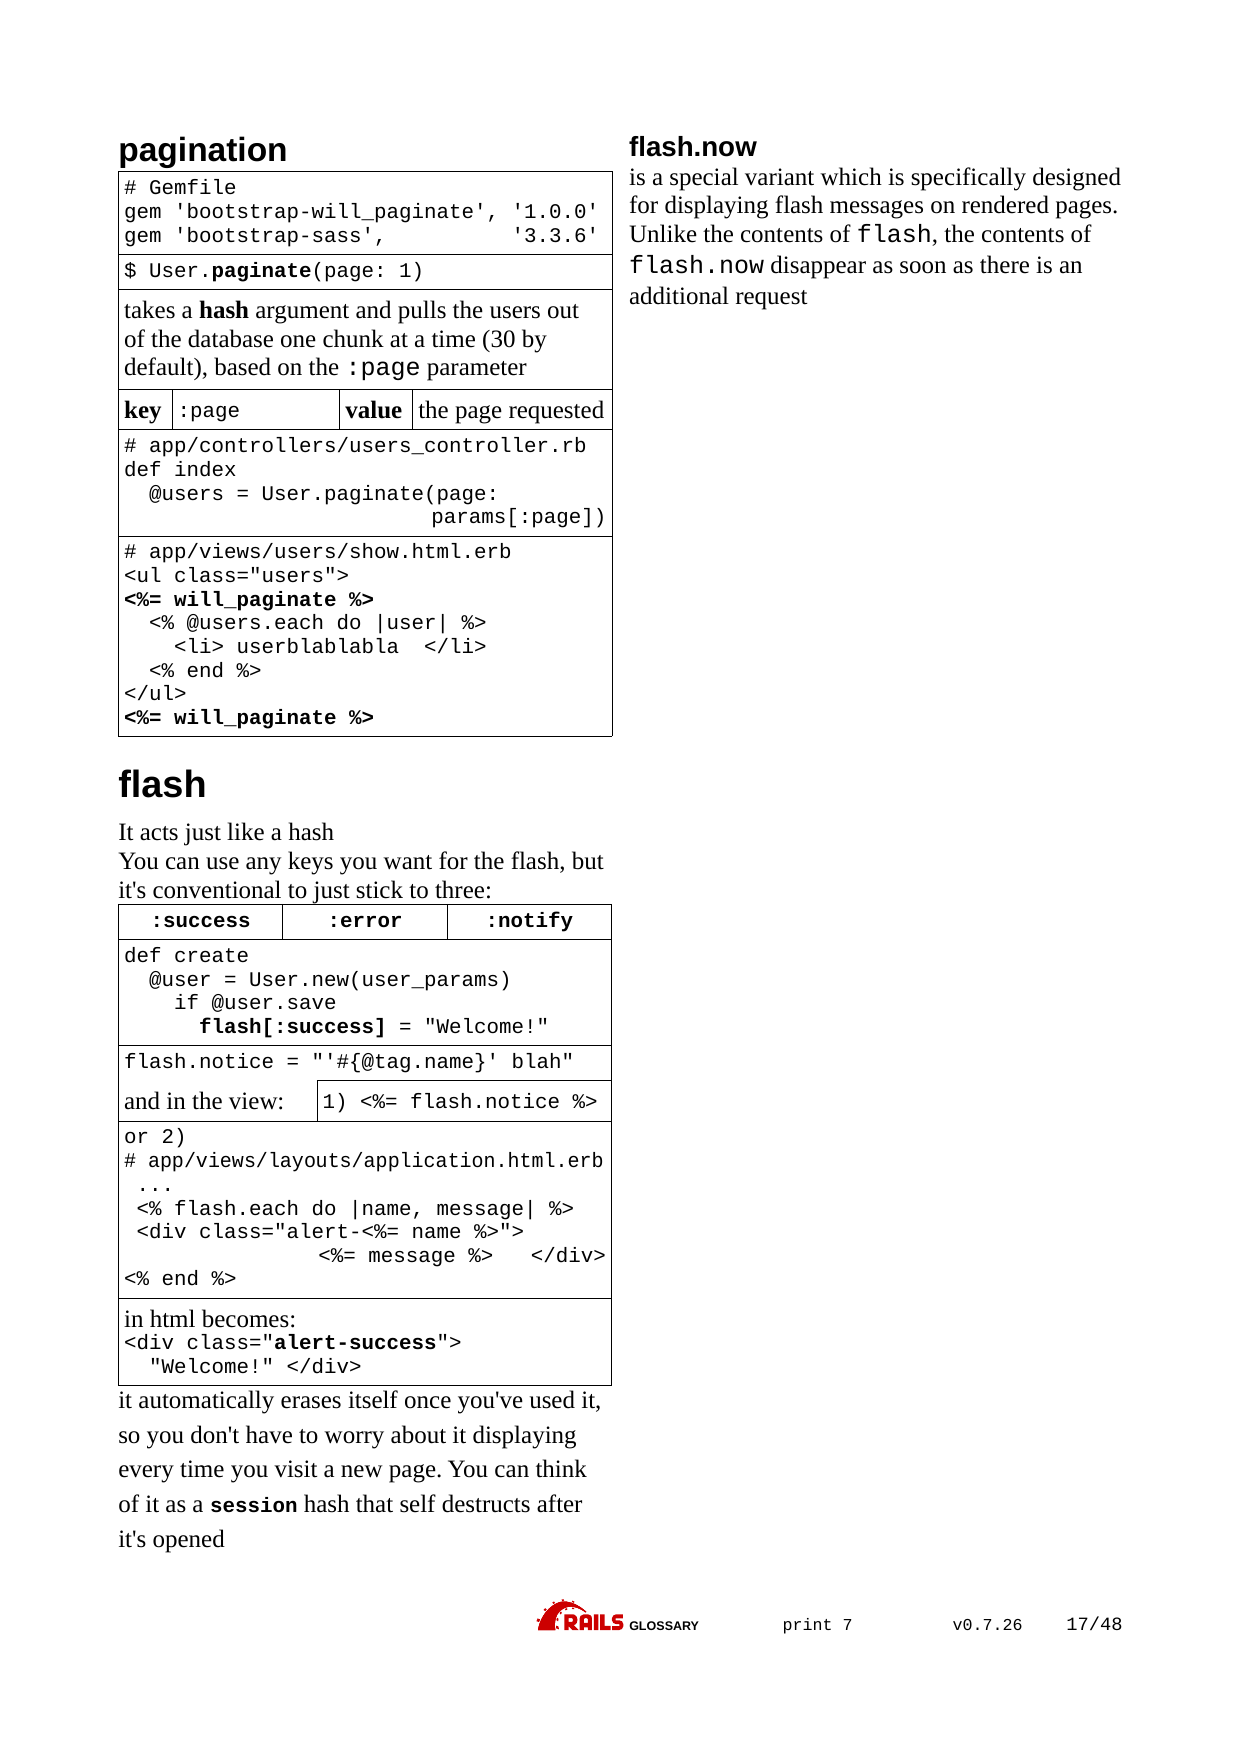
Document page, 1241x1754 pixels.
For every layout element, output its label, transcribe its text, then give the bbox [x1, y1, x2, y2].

table_cell in html becomes: <div class="alert-success"> "Welcome!" </div> [119, 1299, 611, 1385]
table_cell key [119, 390, 172, 429]
subtitle flash.now [629, 130, 1122, 162]
table_cell 1) <%= flash.notice %> [318, 1081, 611, 1121]
table_header :error [283, 905, 447, 939]
table_cell and in the view: [119, 1080, 317, 1121]
table_header # Gemfile gem 'bootstrap-will_paginate', '1.0.0' gem 'bootstrap-sass', '3.3.6' [119, 172, 612, 254]
text You can use any keys you want for the flash, but it's conventional to just stick to three: [118, 846, 611, 904]
table_cell flash.notice = "'#{@tag.name}' blah" [119, 1046, 611, 1080]
table_cell # app/views/users/show.html.erb <ul class="users"> <%= will_paginate %> <% @users.each do |user| %> <li> userblablabla </li> <% end %> </ul> <%= will_paginate %> [119, 537, 612, 736]
text It acts just like a hash [118, 817, 611, 846]
table_cell takes a hash argument and pulls the users out of the database one chunk at a time (30 by default), based on the :page parameter [119, 290, 612, 389]
table_cell or 2) # app/views/layouts/application.html.erb ... <% flash.each do |name, message| %> <div class="alert-<%= name %>"> <%= message %> </div> <% end %> [119, 1122, 611, 1298]
subtitle flash [118, 761, 611, 805]
table_cell the page requested [413, 390, 612, 429]
table_cell $ User.paginate(page: 1) [119, 255, 612, 289]
table_cell :page [173, 390, 339, 429]
table_header def create @user = User.new(user_params) if @user.save flash[:success] = "Welcome!" [119, 940, 611, 1045]
text it automatically erases itself once you've used it, so you don't have to worry about it displaying every time you visit a new page. You can think of it as a session hash that self destructs after it's opened [118, 1386, 611, 1553]
text is a special variant which is specifically designed for displaying flash messages on rendered pages. Unlike the contents of flash, the contents of flash.now disappear as soon as there is an additional request [629, 162, 1122, 310]
table_header :notify [448, 905, 611, 939]
table_cell value [340, 390, 412, 429]
table_cell # app/controllers/users_controller.rb def index @users = User.paginate(page: params[:page]) [119, 430, 612, 536]
subtitle pagination [118, 130, 611, 168]
table_header :success [119, 905, 282, 939]
